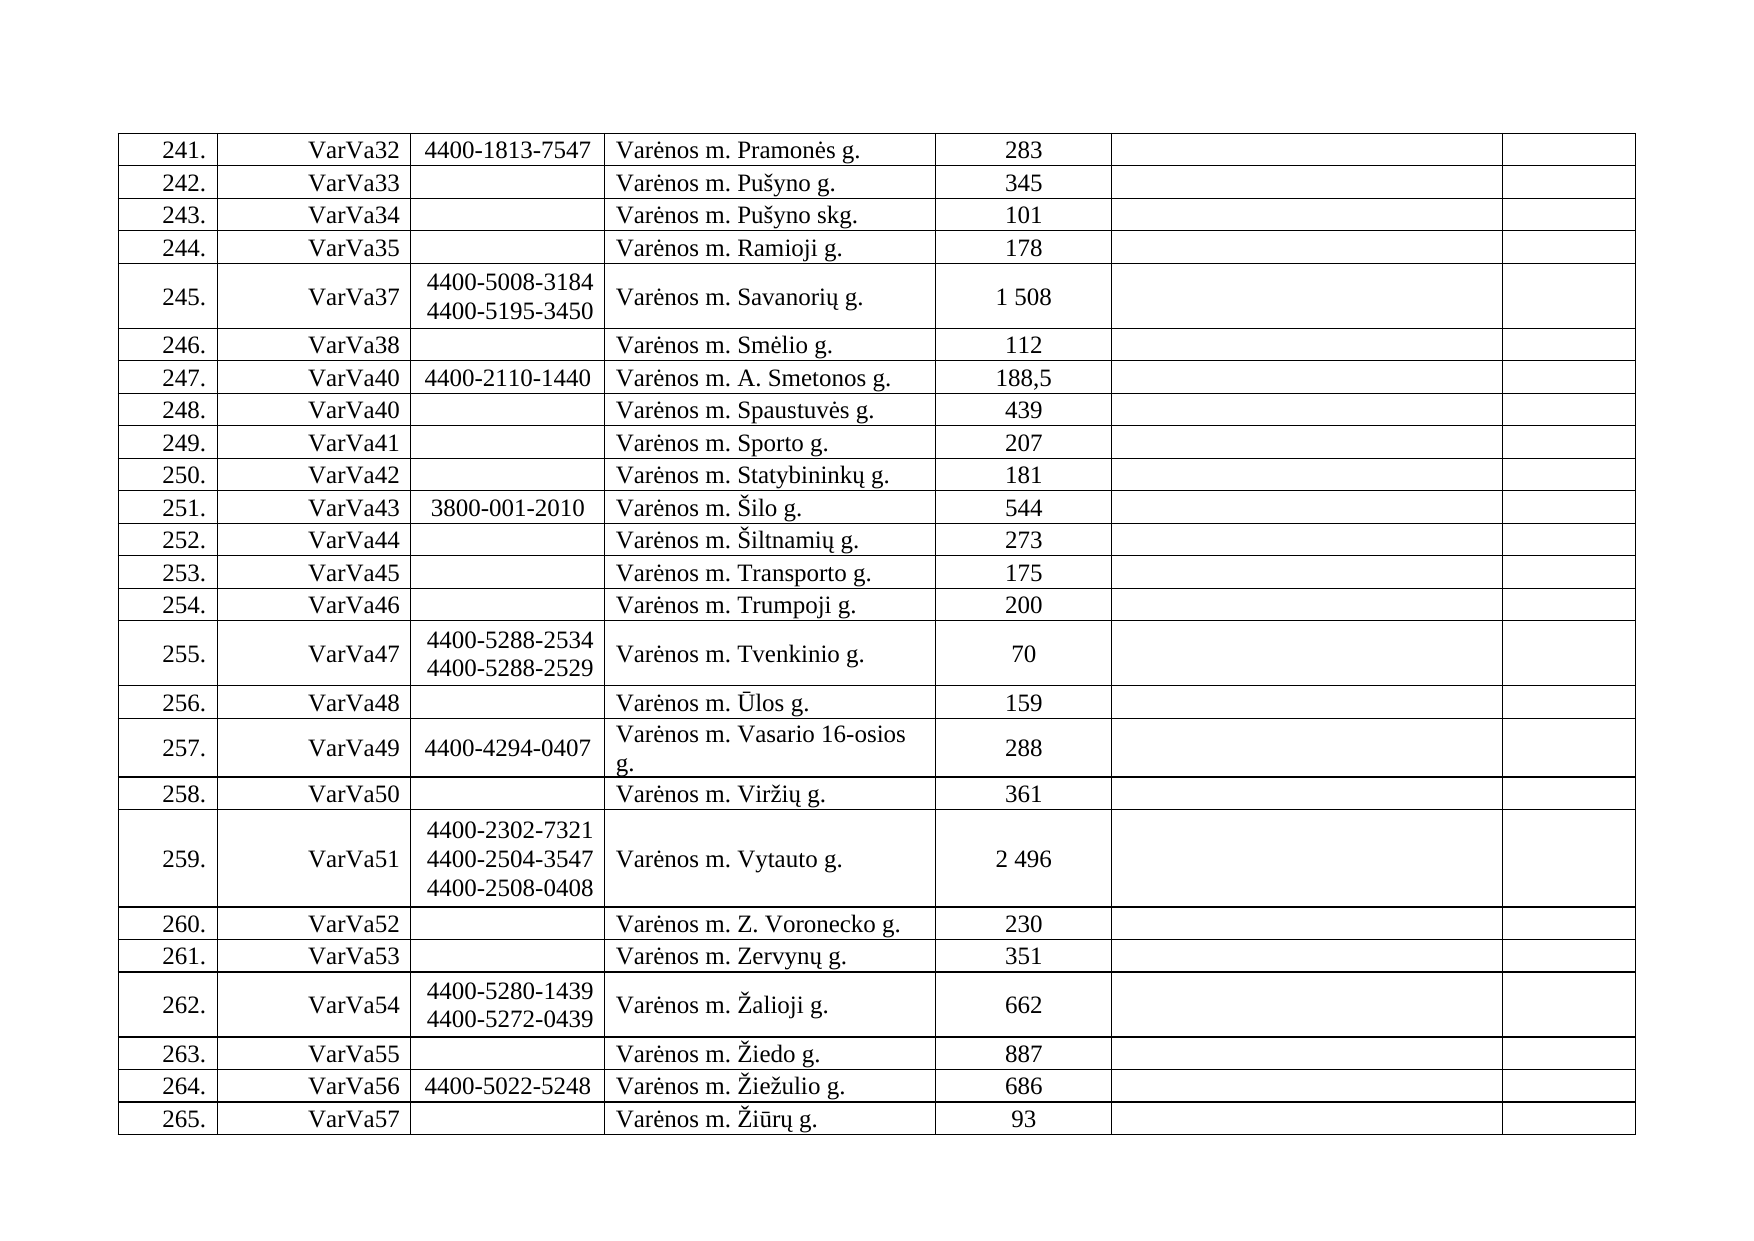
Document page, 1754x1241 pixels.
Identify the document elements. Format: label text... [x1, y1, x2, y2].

table_cell Varėnos m. Sporto g. [605, 426, 935, 458]
table_cell [1503, 589, 1635, 620]
table_cell 257. [119, 719, 217, 776]
table_cell Varėnos m. Statybininkų g. [605, 459, 935, 490]
table_cell [1112, 589, 1502, 620]
table_cell 70 [936, 621, 1111, 685]
table_cell 1 508 [936, 264, 1111, 328]
table_cell Varėnos m. Šilo g. [605, 491, 935, 523]
table_cell VarVa50 [218, 778, 410, 809]
table_cell Varėnos m. Vytauto g. [605, 810, 935, 906]
table_cell VarVa33 [218, 166, 410, 198]
table_cell Varėnos m. Smėlio g. [605, 329, 935, 360]
table_cell [1503, 199, 1635, 230]
table_cell 241. [119, 134, 217, 165]
table_cell 261. [119, 940, 217, 971]
table_cell 4400-5008-3184 4400-5195-3450 [411, 264, 604, 328]
table_cell 264. [119, 1070, 217, 1101]
table_cell [1112, 199, 1502, 230]
table_cell 4400-5022-5248 [411, 1070, 604, 1101]
table_cell Varėnos m. Z. Voronecko g. [605, 908, 935, 939]
table_cell 246. [119, 329, 217, 360]
table_cell 288 [936, 719, 1111, 776]
table_cell [1112, 1103, 1502, 1134]
table_cell 249. [119, 426, 217, 458]
table_cell 244. [119, 231, 217, 263]
table_cell VarVa38 [218, 329, 410, 360]
table_cell [1503, 810, 1635, 906]
table_cell VarVa56 [218, 1070, 410, 1101]
table_cell VarVa49 [218, 719, 410, 776]
table_cell 265. [119, 1103, 217, 1134]
table_cell 887 [936, 1038, 1111, 1069]
table_cell 248. [119, 394, 217, 425]
table_cell 4400-4294-0407 [411, 719, 604, 776]
table_cell [1112, 134, 1502, 165]
table_cell VarVa40 [218, 361, 410, 393]
table_cell Varėnos m. Transporto g. [605, 556, 935, 588]
table_cell 345 [936, 166, 1111, 198]
table_cell [1503, 556, 1635, 588]
table_cell 260. [119, 908, 217, 939]
table_cell [1503, 1038, 1635, 1069]
table_cell Varėnos m. A. Smetonos g. [605, 361, 935, 393]
table_cell Varėnos m. Žiedo g. [605, 1038, 935, 1069]
table_cell VarVa37 [218, 264, 410, 328]
table_cell [1112, 908, 1502, 939]
table_cell Varėnos m. Savanorių g. [605, 264, 935, 328]
table_cell 175 [936, 556, 1111, 588]
table_cell 250. [119, 459, 217, 490]
table_cell VarVa42 [218, 459, 410, 490]
table_cell 662 [936, 973, 1111, 1036]
table_cell [411, 231, 604, 263]
table_cell 178 [936, 231, 1111, 263]
table_cell Varėnos m. Vasario 16-osios g. [605, 719, 935, 776]
table_cell [1112, 459, 1502, 490]
table_cell Varėnos m. Pušyno g. [605, 166, 935, 198]
table_cell VarVa47 [218, 621, 410, 685]
table_cell [1503, 524, 1635, 555]
table_cell [1112, 394, 1502, 425]
table_cell [1112, 810, 1502, 906]
table_cell 2 496 [936, 810, 1111, 906]
table_cell [1503, 329, 1635, 360]
table_cell Varėnos m. Pramonės g. [605, 134, 935, 165]
table_cell Varėnos m. Šiltnamių g. [605, 524, 935, 555]
table_cell 159 [936, 686, 1111, 718]
table_cell 93 [936, 1103, 1111, 1134]
table_cell VarVa44 [218, 524, 410, 555]
table_cell [1112, 556, 1502, 588]
table_cell [411, 1038, 604, 1069]
table_cell Varėnos m. Tvenkinio g. [605, 621, 935, 685]
table_cell [1112, 940, 1502, 971]
table_cell [411, 329, 604, 360]
table_cell 4400-5280-1439 4400-5272-0439 [411, 973, 604, 1036]
table_cell [1503, 940, 1635, 971]
table_cell 245. [119, 264, 217, 328]
table_cell [1503, 778, 1635, 809]
table_cell Varėnos m. Žiūrų g. [605, 1103, 935, 1134]
table_cell [1112, 719, 1502, 776]
table_cell VarVa40 [218, 394, 410, 425]
table_cell VarVa43 [218, 491, 410, 523]
table_cell [411, 940, 604, 971]
table_cell 686 [936, 1070, 1111, 1101]
table_cell 544 [936, 491, 1111, 523]
table_cell Varėnos m. Ūlos g. [605, 686, 935, 718]
table_cell [1503, 1070, 1635, 1101]
table_cell 4400-2302-7321 4400-2504-3547 4400-2508-0408 [411, 810, 604, 906]
table_cell [1112, 264, 1502, 328]
table_cell 258. [119, 778, 217, 809]
table_cell Varėnos m. Žalioji g. [605, 973, 935, 1036]
table_cell VarVa41 [218, 426, 410, 458]
table_cell [411, 778, 604, 809]
table_cell [1112, 621, 1502, 685]
table_cell [1112, 973, 1502, 1036]
table_cell VarVa35 [218, 231, 410, 263]
table_cell VarVa51 [218, 810, 410, 906]
table_cell VarVa54 [218, 973, 410, 1036]
table_cell [1112, 524, 1502, 555]
table_cell [1503, 686, 1635, 718]
table_cell 200 [936, 589, 1111, 620]
table_cell [411, 1103, 604, 1134]
table_cell Varėnos m. Viržių g. [605, 778, 935, 809]
table_cell [1503, 621, 1635, 685]
table_cell [411, 166, 604, 198]
table_cell 101 [936, 199, 1111, 230]
table_cell 243. [119, 199, 217, 230]
table_cell Varėnos m. Ramioji g. [605, 231, 935, 263]
table_cell VarVa34 [218, 199, 410, 230]
table_cell [411, 908, 604, 939]
table_cell VarVa45 [218, 556, 410, 588]
table_cell [1503, 394, 1635, 425]
table_cell 255. [119, 621, 217, 685]
table_cell 4400-5288-2534 4400-5288-2529 [411, 621, 604, 685]
table_cell [1503, 719, 1635, 776]
table_cell [411, 686, 604, 718]
table_cell [1112, 166, 1502, 198]
table_cell 181 [936, 459, 1111, 490]
table_cell 254. [119, 589, 217, 620]
table_cell 247. [119, 361, 217, 393]
table_cell 251. [119, 491, 217, 523]
table_cell [1503, 166, 1635, 198]
table_cell 112 [936, 329, 1111, 360]
table_cell [1112, 329, 1502, 360]
table_cell 3800-001-2010 [411, 491, 604, 523]
table_cell [1112, 361, 1502, 393]
table_cell Varėnos m. Spaustuvės g. [605, 394, 935, 425]
table_cell [1112, 686, 1502, 718]
table_cell 242. [119, 166, 217, 198]
table_cell 361 [936, 778, 1111, 809]
table_cell [411, 426, 604, 458]
table_cell [411, 589, 604, 620]
table_cell [1503, 361, 1635, 393]
table_cell Varėnos m. Žiežulio g. [605, 1070, 935, 1101]
table_cell VarVa55 [218, 1038, 410, 1069]
table_cell [1112, 231, 1502, 263]
table_cell VarVa46 [218, 589, 410, 620]
table_cell 4400-1813-7547 [411, 134, 604, 165]
table_cell [1112, 778, 1502, 809]
table_cell Varėnos m. Pušyno skg. [605, 199, 935, 230]
table_cell [1112, 491, 1502, 523]
table_cell 263. [119, 1038, 217, 1069]
table_cell [1112, 426, 1502, 458]
table_cell 259. [119, 810, 217, 906]
table_cell [1503, 459, 1635, 490]
table_cell VarVa57 [218, 1103, 410, 1134]
table_cell VarVa53 [218, 940, 410, 971]
table_cell [1112, 1070, 1502, 1101]
table_cell 439 [936, 394, 1111, 425]
table_cell 273 [936, 524, 1111, 555]
table_cell 230 [936, 908, 1111, 939]
table_cell [1503, 491, 1635, 523]
table_cell [411, 524, 604, 555]
table_cell [411, 199, 604, 230]
table_cell 252. [119, 524, 217, 555]
table_cell 351 [936, 940, 1111, 971]
table_cell 256. [119, 686, 217, 718]
table_cell Varėnos m. Trumpoji g. [605, 589, 935, 620]
table_cell [1503, 231, 1635, 263]
table_cell 188,5 [936, 361, 1111, 393]
table_cell [1503, 1103, 1635, 1134]
table_cell [1112, 1038, 1502, 1069]
table_cell 262. [119, 973, 217, 1036]
table_cell [1503, 134, 1635, 165]
table_cell 4400-2110-1440 [411, 361, 604, 393]
table_cell [1503, 908, 1635, 939]
table_cell 207 [936, 426, 1111, 458]
table_cell [411, 394, 604, 425]
table_cell [411, 556, 604, 588]
table_cell VarVa48 [218, 686, 410, 718]
table_cell Varėnos m. Zervynų g. [605, 940, 935, 971]
table_cell VarVa32 [218, 134, 410, 165]
table_cell VarVa52 [218, 908, 410, 939]
table_cell [1503, 426, 1635, 458]
table_cell 283 [936, 134, 1111, 165]
table_cell [1503, 973, 1635, 1036]
table_cell [1503, 264, 1635, 328]
table_cell 253. [119, 556, 217, 588]
table_cell [411, 459, 604, 490]
